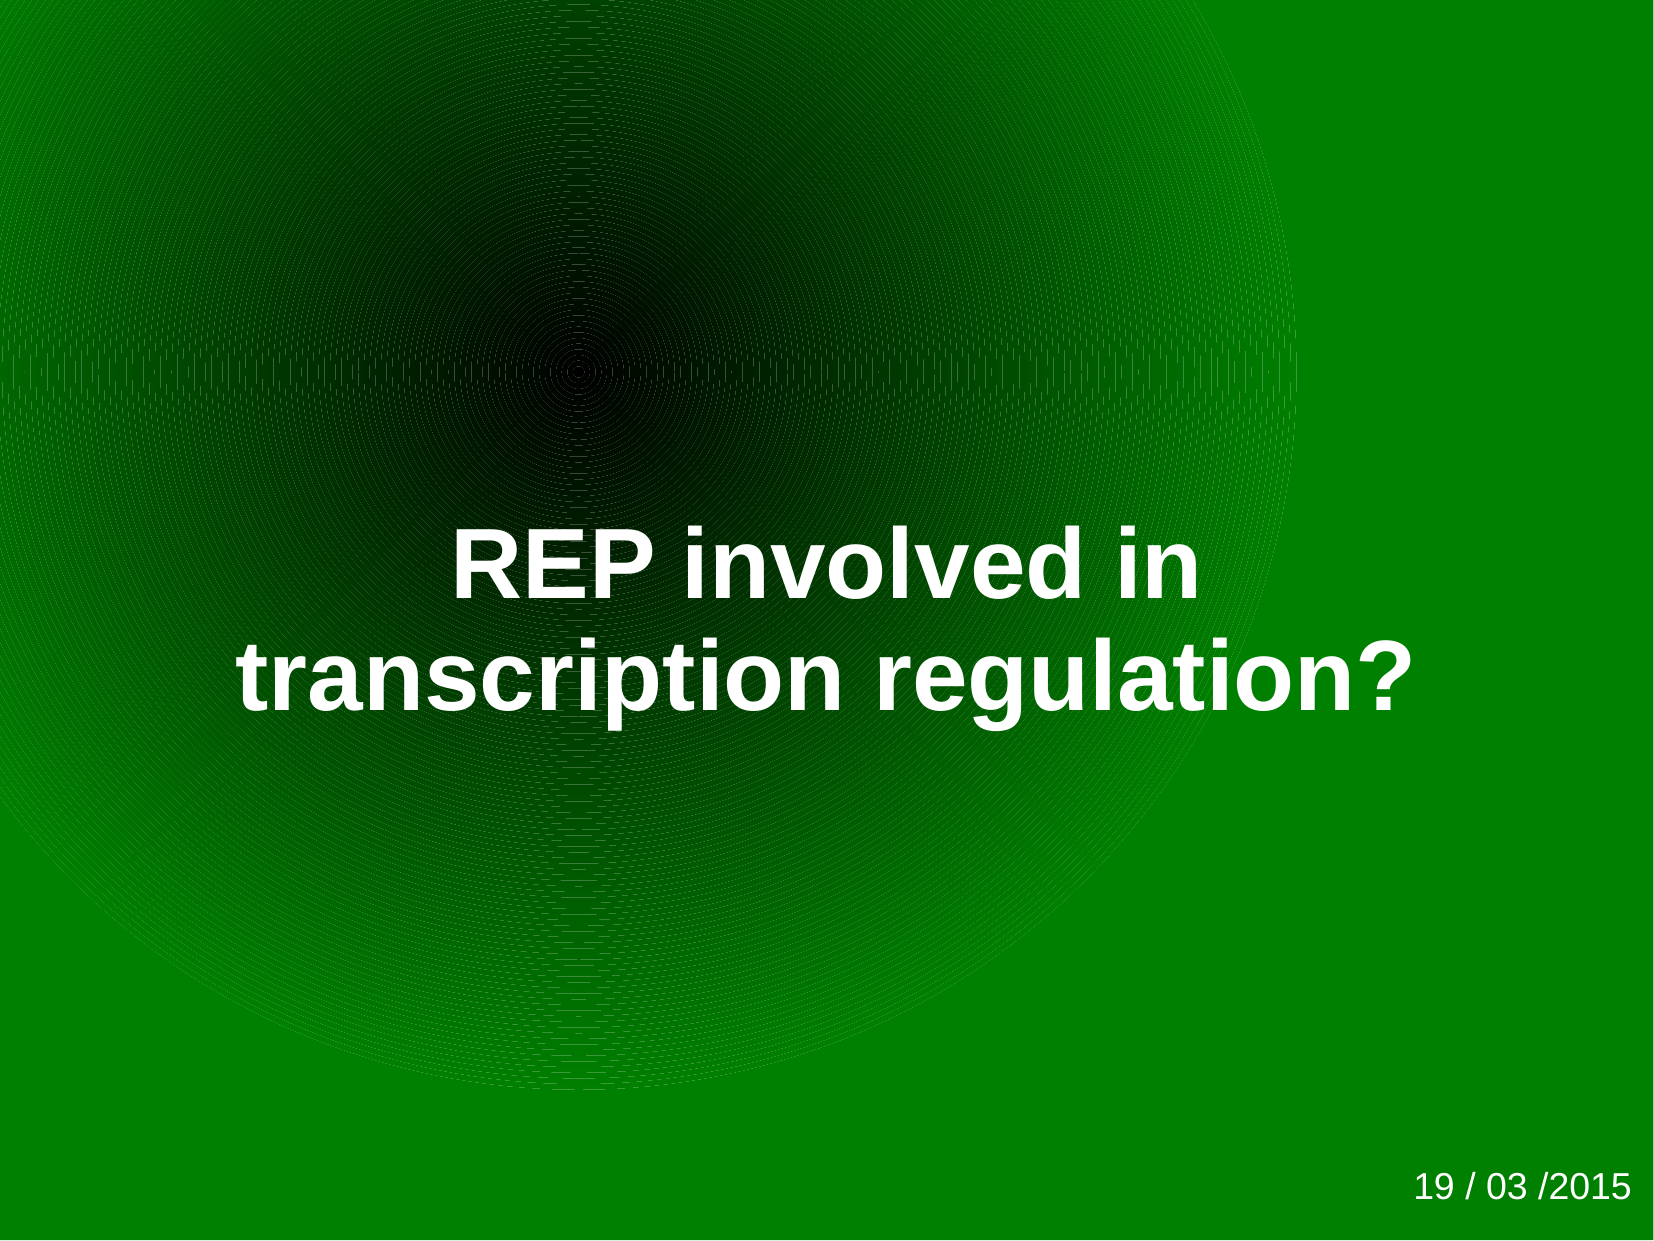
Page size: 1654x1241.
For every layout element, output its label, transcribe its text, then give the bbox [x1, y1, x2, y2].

text_box 19 / 03 /2015 [1395, 1158, 1651, 1216]
subtitle REP involved in transcription regulation? [82, 260, 1571, 980]
